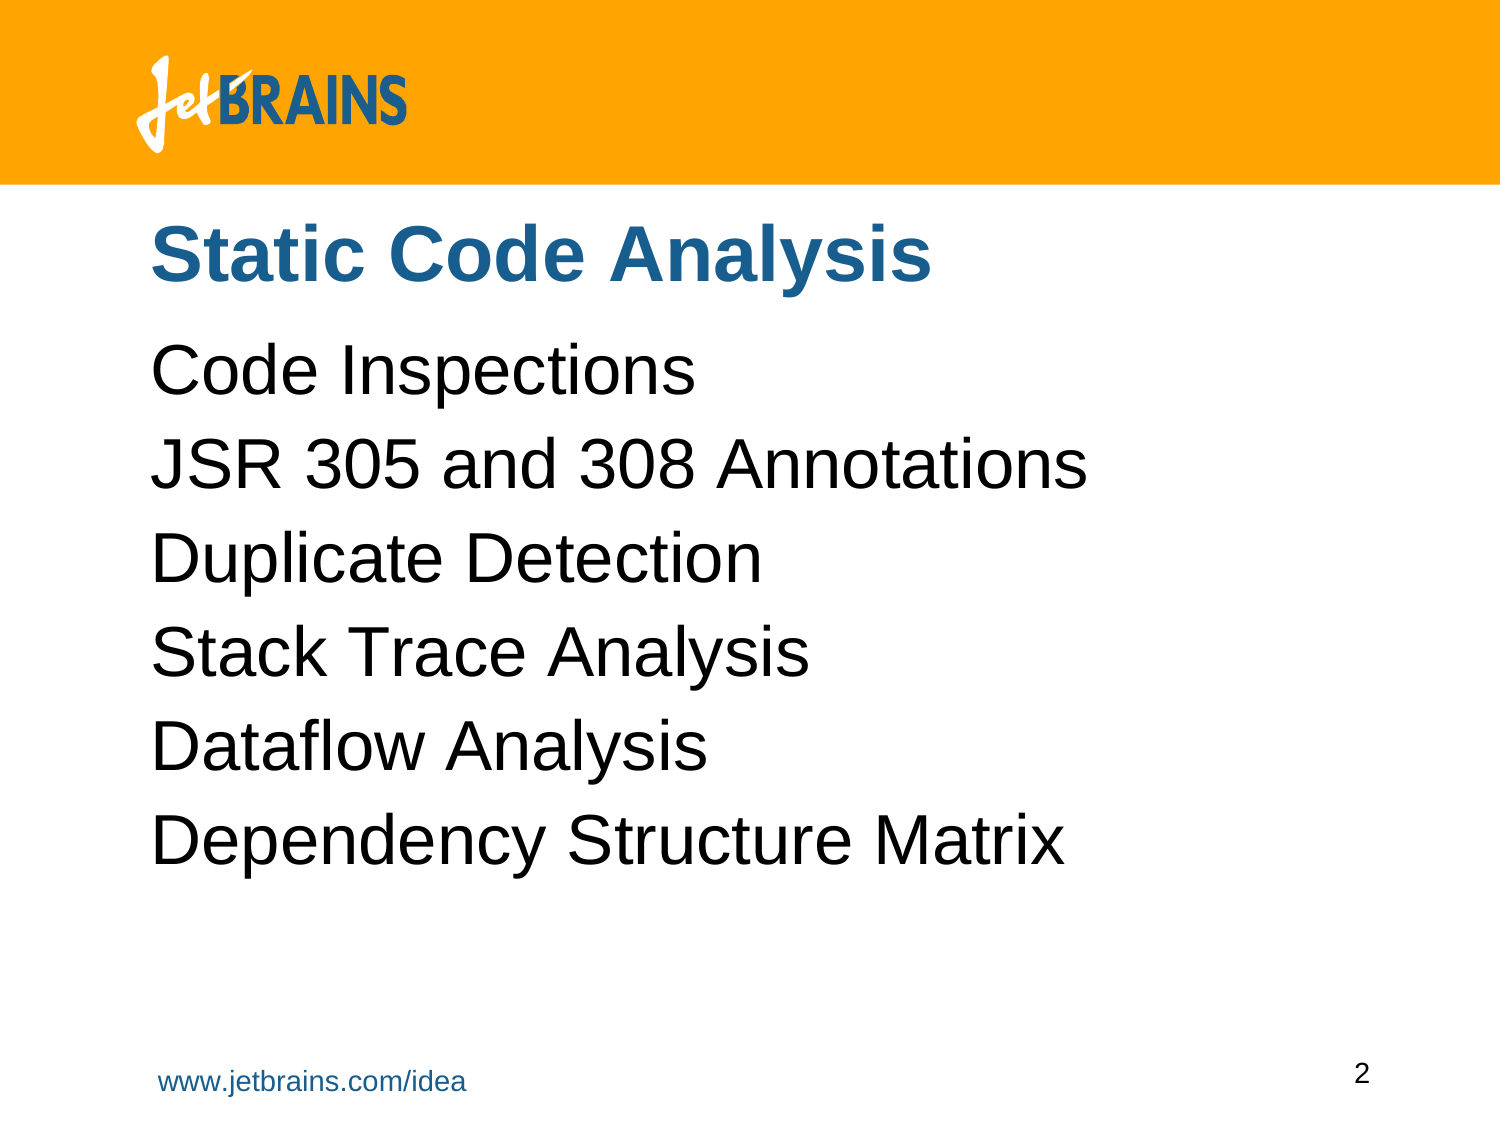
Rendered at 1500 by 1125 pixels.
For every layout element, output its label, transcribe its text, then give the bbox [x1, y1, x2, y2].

list Code Inspections JSR 305 and 308 Annotations Duplicate Detection Stack Trace Analysis Dataflow Analysis Dependency Structure Matrix [135, 326, 1377, 1050]
title Static Code Analysis [135, 194, 1377, 305]
